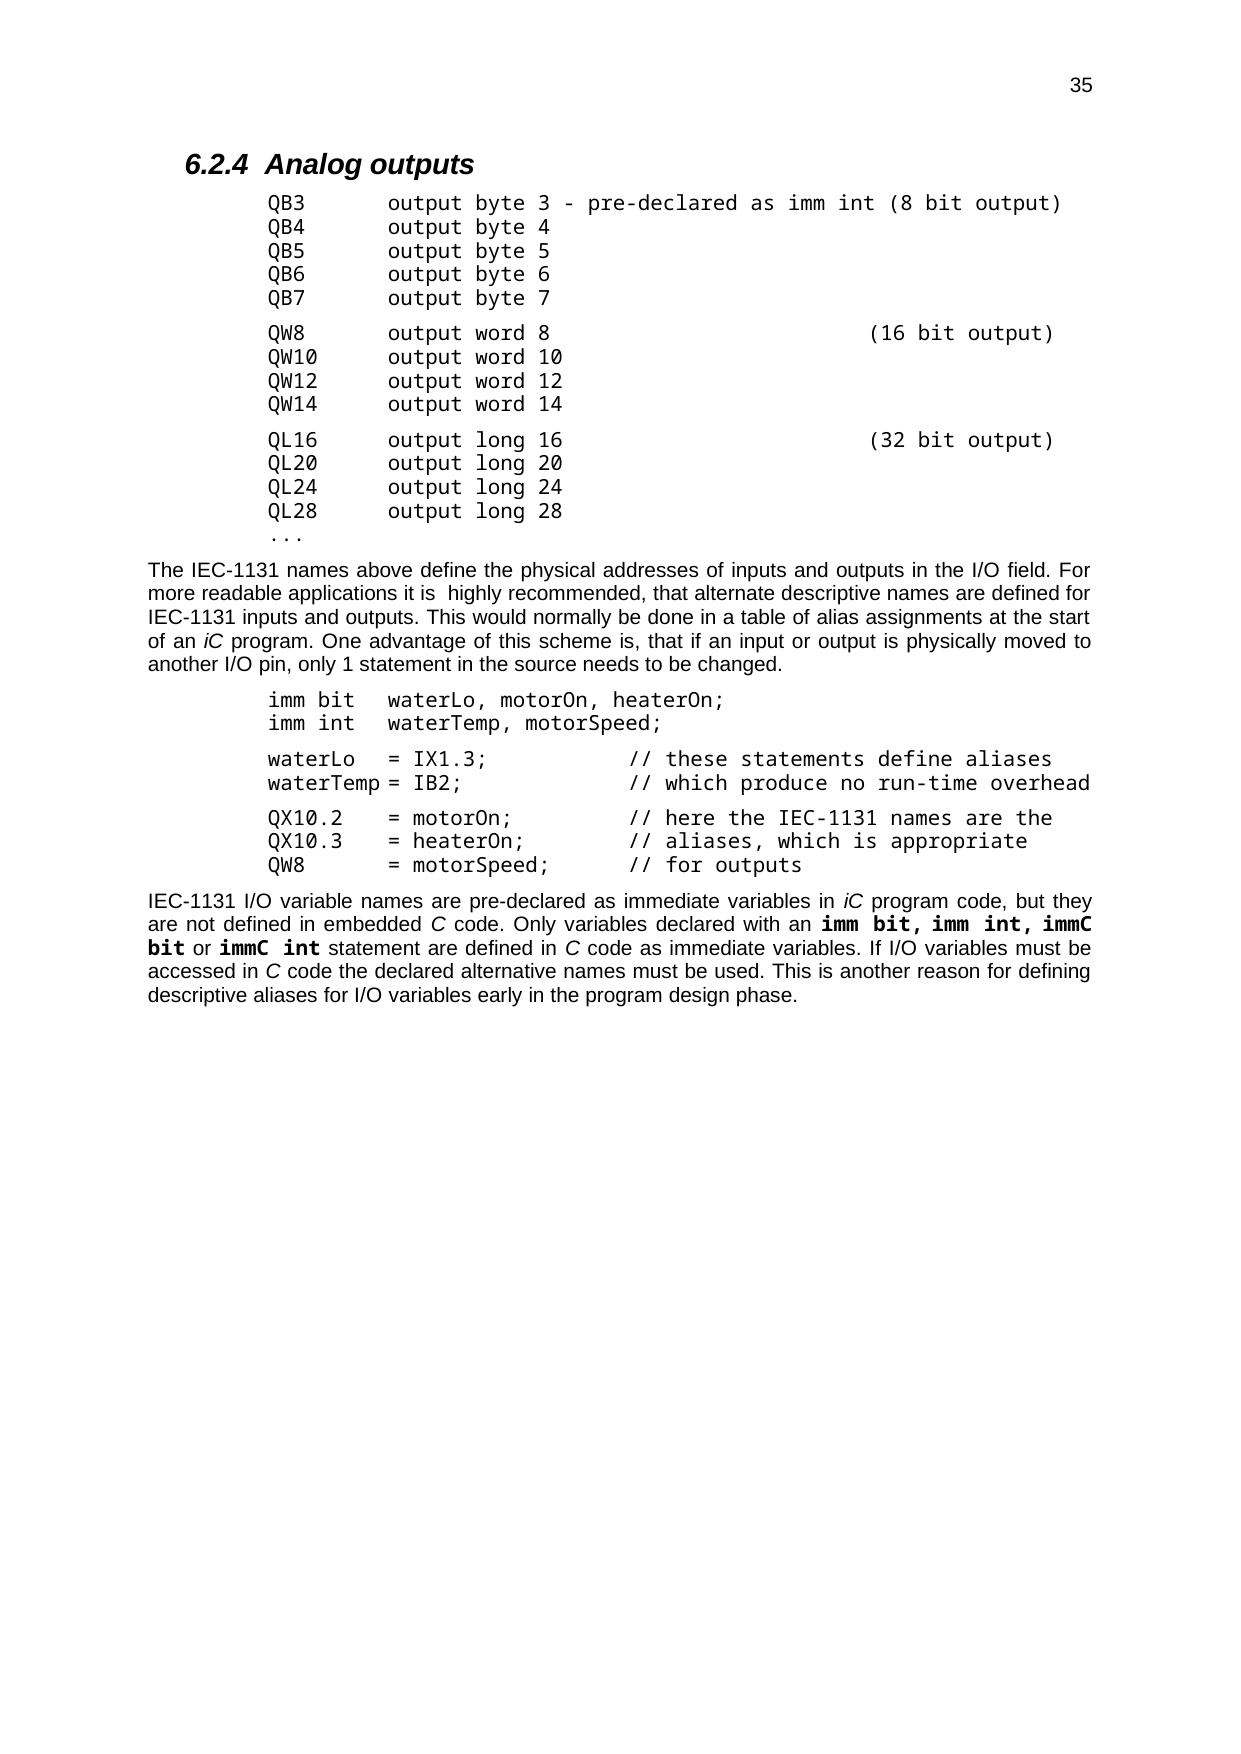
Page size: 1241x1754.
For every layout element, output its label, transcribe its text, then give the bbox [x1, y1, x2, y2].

text QW8 output word 8 (16 bit output) QW10 output word 10 QW12 output word 12 QW14 output word 14 [268, 322, 1092, 417]
subtitle Analog outputs [184, 148, 1092, 180]
text QL16 output long 16 (32 bit output) QL20 output long 20 QL24 output long 24 QL28 output long 28 ... [268, 428, 1092, 547]
text waterLo = IX1.3; // these statements define aliases waterTemp = IB2; // which produce no run-time overhead [268, 747, 1092, 795]
text IEC-1131 I/O variable names are pre-declared as immediate variables in iC program code, but they are not defined in embedded C code. Only variables declared with an imm bit, imm int, immC bit or immC int statement are defined in C code as immediate variables. If I/O variables must be accessed in C code the declared alternative names must be used. This is another reason for defining descriptive aliases for I/O variables early in the program design phase. [148, 889, 1092, 1007]
text QB3 output byte 3 - pre-declared as imm int (8 bit output) QB4 output byte 4 QB5 output byte 5 QB6 output byte 6 QB7 output byte 7 [268, 192, 1092, 310]
text QX10.2 = motorOn; // here the IEC-1131 names are the QX10.3 = heaterOn; // aliases, which is appropriate QW8 = motorSpeed; // for outputs [268, 806, 1092, 877]
text The IEC-1131 names above define the physical addresses of inputs and outputs in the I/O field. For more readable applications it is highly recommended, that alternate descriptive names are defined for IEC-1131 inputs and outputs. This would normally be done in a table of alias assignments at the start of an iC program. One advantage of this scheme is, that if an input or output is physically moved to another I/O pin, only 1 statement in the source needs to be changed. [148, 558, 1092, 677]
text imm bit waterLo, motorOn, heaterOn; imm int waterTemp, motorSpeed; [268, 688, 1092, 736]
